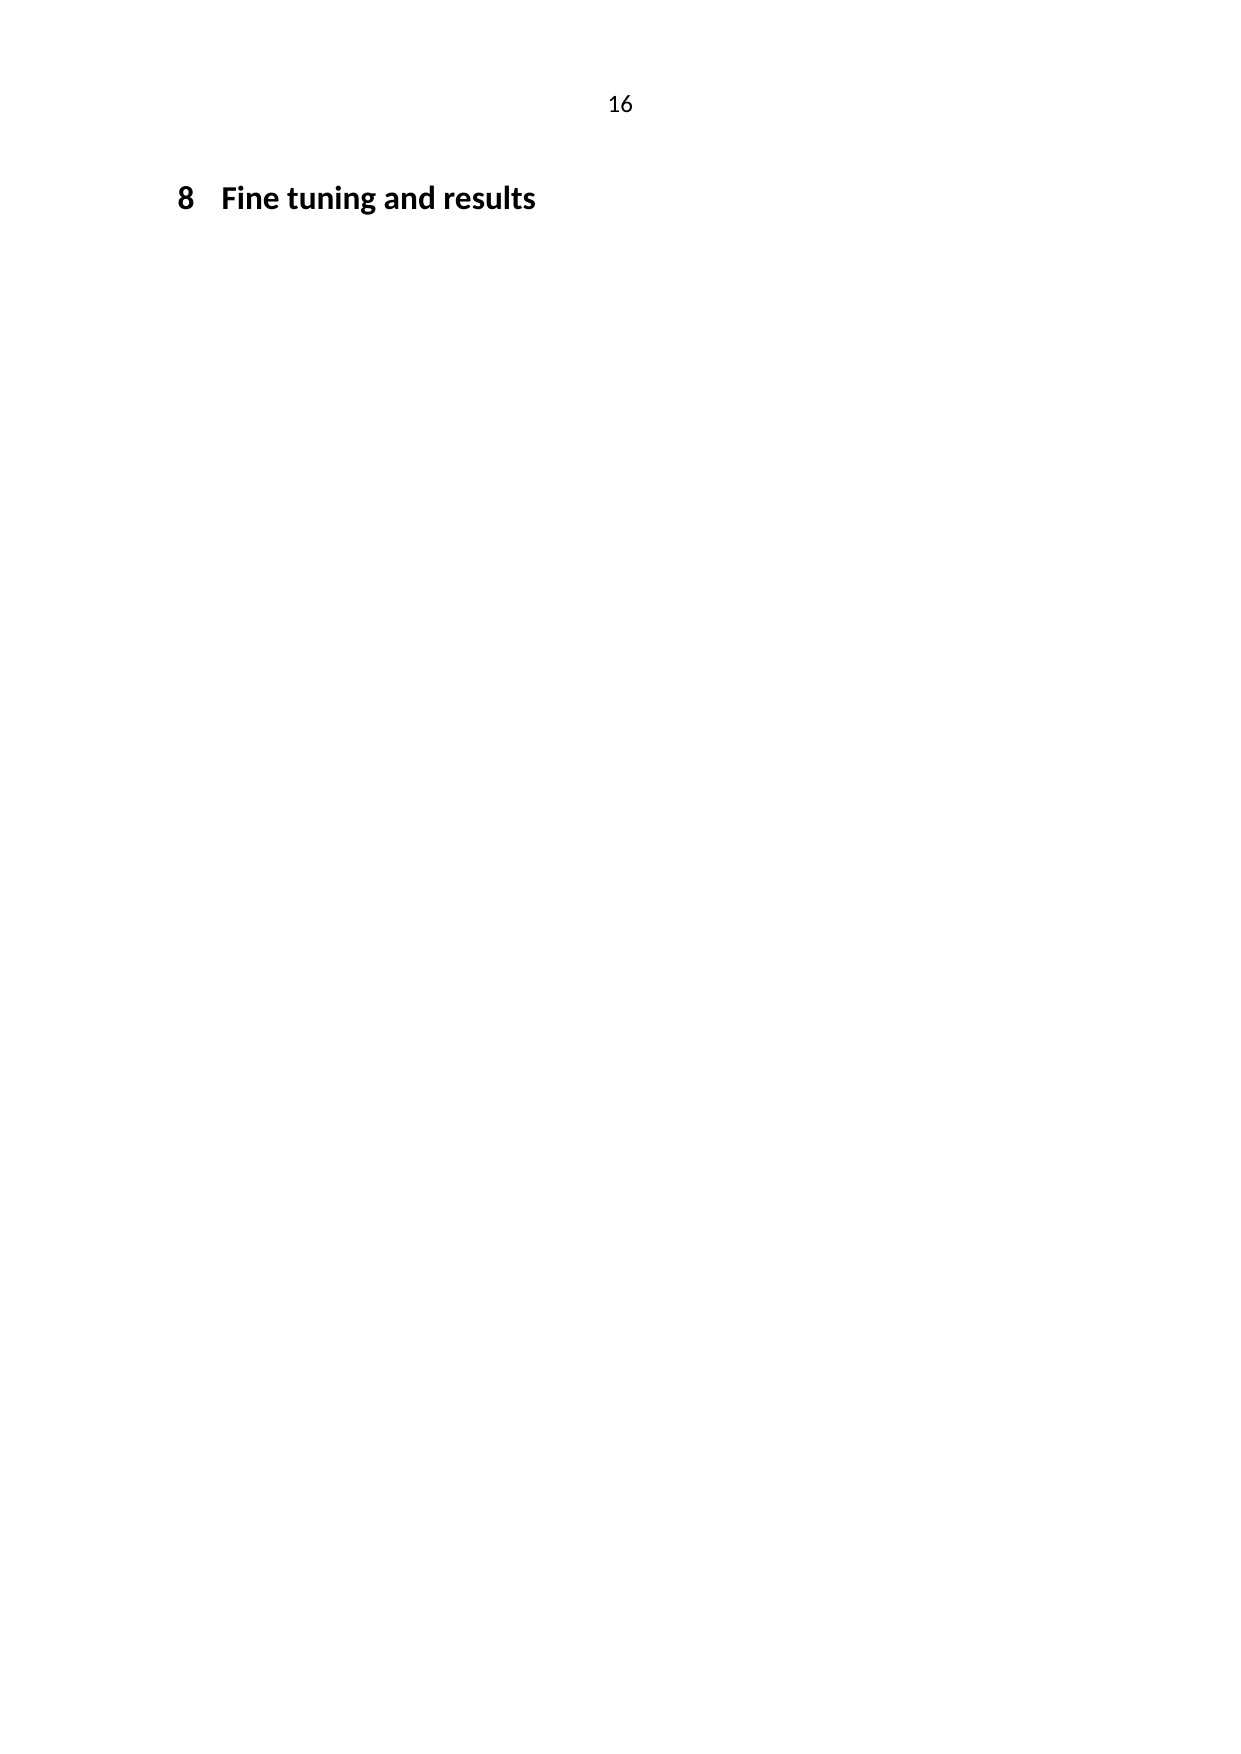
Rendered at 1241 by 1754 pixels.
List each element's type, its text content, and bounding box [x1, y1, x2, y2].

subtitle Fine tuning and results [177, 177, 1063, 218]
